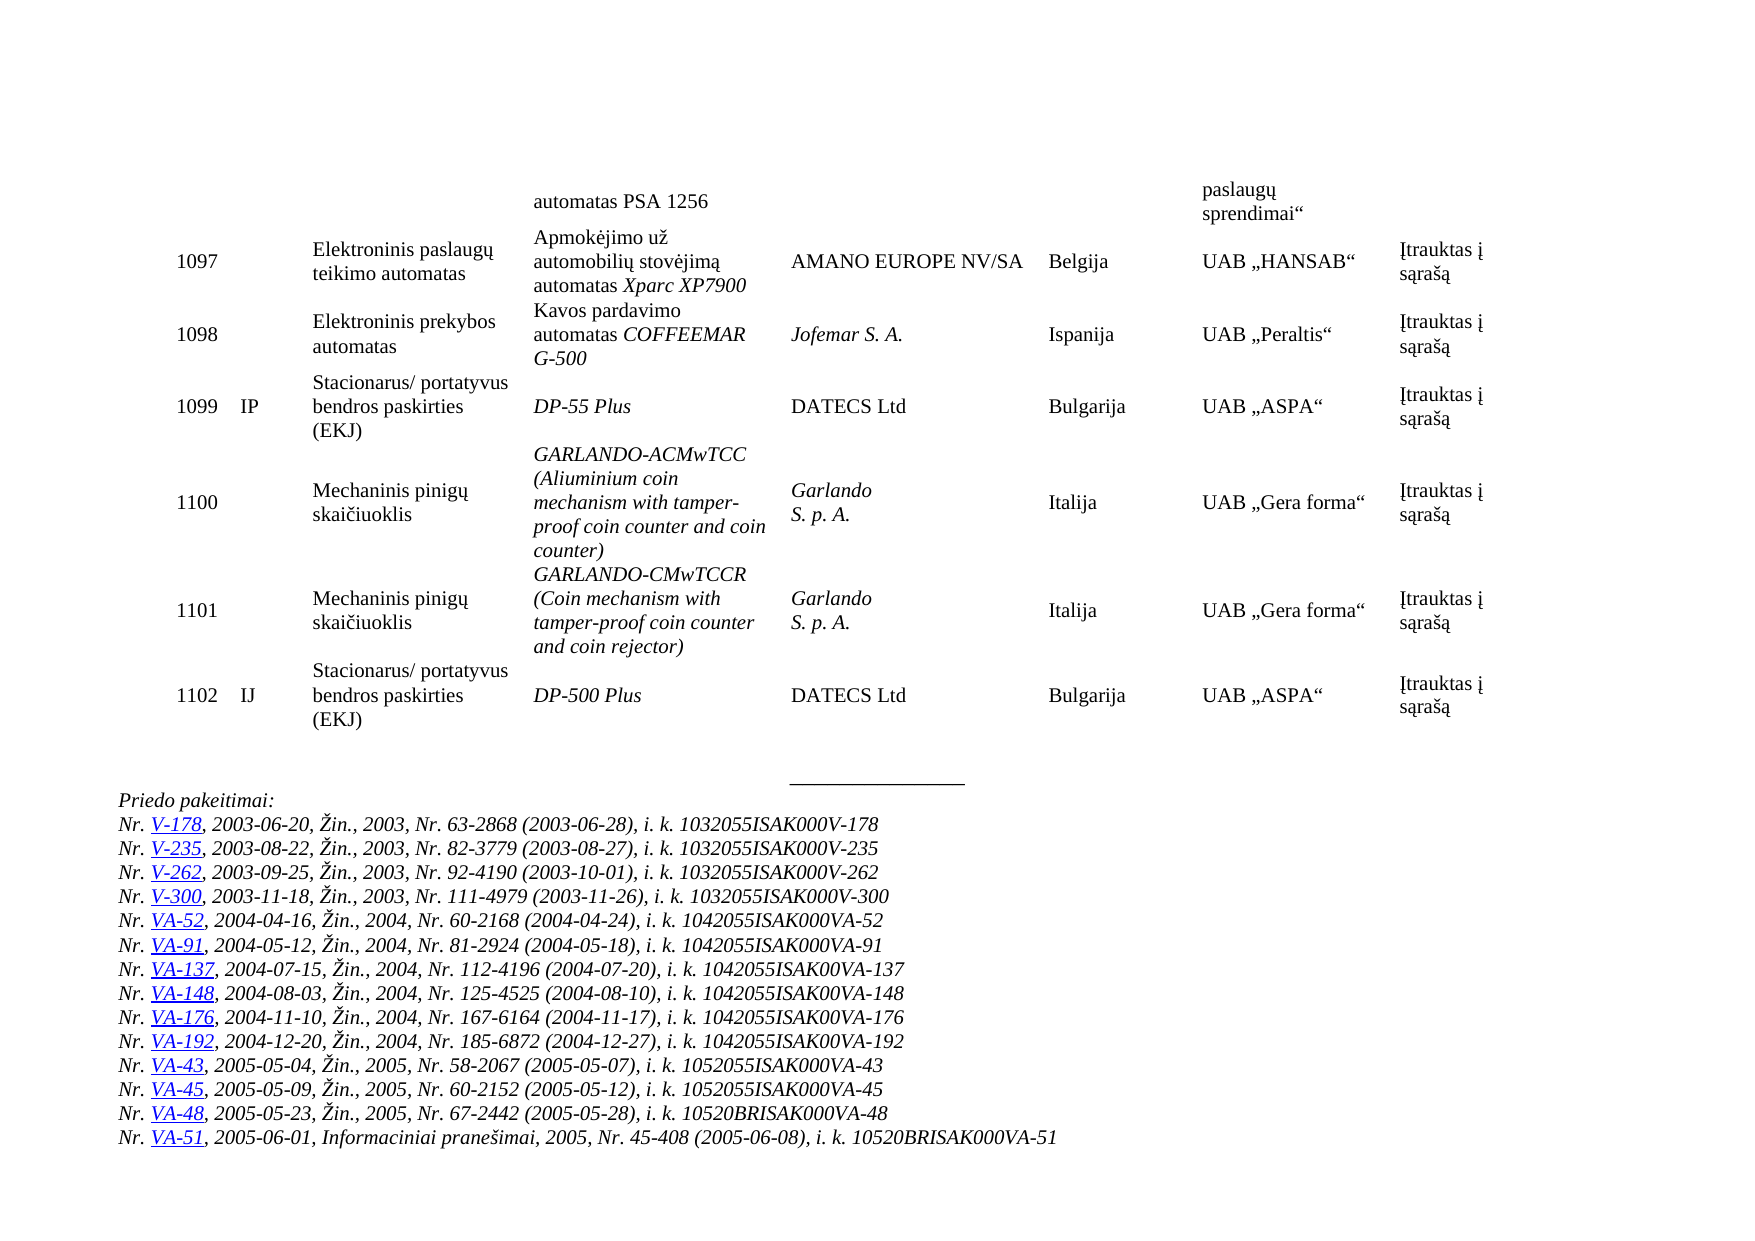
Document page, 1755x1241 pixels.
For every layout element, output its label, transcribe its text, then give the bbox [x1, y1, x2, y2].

table_cell UAB „Peraltis“ [1191, 298, 1388, 370]
table_cell Jofemar S. A. [780, 298, 1037, 370]
text Nr. VA-52, 2004-04-16, Žin., 2004, Nr. 60-2168 (2004-04-24), i. k. 1042055ISAK000VA-52 [118, 908, 1636, 932]
table_cell UAB „Gera forma“ [1191, 442, 1388, 562]
table_cell Garlando S. p. A. [780, 562, 1037, 658]
text Nr. V-178, 2003-06-20, Žin., 2003, Nr. 63-2868 (2003-06-28), i. k. 1032055ISAK000V-178 [118, 812, 1636, 836]
text Nr. VA-137, 2004-07-15, Žin., 2004, Nr. 112-4196 (2004-07-20), i. k. 1042055ISAK00VA-137 [118, 957, 1636, 981]
text Nr. VA-45, 2005-05-09, Žin., 2005, Nr. 60-2152 (2005-05-12), i. k. 1052055ISAK000VA-45 [118, 1077, 1636, 1101]
table_cell 1102 [100, 659, 229, 731]
table_cell Įtrauktas į sąrašą [1388, 298, 1536, 370]
table_cell Garlando S. p. A. [780, 442, 1037, 562]
table_cell [229, 562, 301, 658]
table_cell [301, 177, 522, 225]
text Nr. V-262, 2003-09-25, Žin., 2003, Nr. 92-4190 (2003-10-01), i. k. 1032055ISAK000V-262 [118, 860, 1636, 884]
table_cell Italija [1037, 442, 1191, 562]
table_cell GARLANDO-ACMwTCC (Aliuminium coin mechanism with tamper-proof coin counter and coin counter) [522, 442, 779, 562]
table_cell Įtrauktas į sąrašą [1388, 442, 1536, 562]
table_cell 1099 [100, 370, 229, 442]
table_cell [1388, 177, 1536, 225]
table_cell Bulgarija [1037, 370, 1191, 442]
table_cell 1101 [100, 562, 229, 658]
table_cell 1097 [100, 225, 229, 297]
table_cell UAB „ASPA“ [1191, 659, 1388, 731]
table_cell Apmokėjimo už automobilių stovėjimą automatas Xparc XP7900 [522, 225, 779, 297]
table_cell IJ [229, 659, 301, 731]
table_cell Įtrauktas į sąrašą [1388, 659, 1536, 731]
table_cell Įtrauktas į sąrašą [1388, 225, 1536, 297]
table_cell Mechaninis pinigų skaičiuoklis [301, 562, 522, 658]
text Nr. VA-91, 2004-05-12, Žin., 2004, Nr. 81-2924 (2004-05-18), i. k. 1042055ISAK000VA-91 [118, 932, 1636, 957]
text ______________ [118, 759, 1636, 788]
table_cell UAB „ASPA“ [1191, 370, 1388, 442]
text Nr. V-300, 2003-11-18, Žin., 2003, Nr. 111-4979 (2003-11-26), i. k. 1032055ISAK000V-300 [118, 884, 1636, 908]
table_cell paslaugų sprendimai“ [1191, 177, 1388, 225]
table_cell UAB „Gera forma“ [1191, 562, 1388, 658]
table_cell UAB „HANSAB“ [1191, 225, 1388, 297]
text Nr. VA-48, 2005-05-23, Žin., 2005, Nr. 67-2442 (2005-05-28), i. k. 10520BRISAK000VA-48 [118, 1101, 1636, 1125]
text Nr. VA-192, 2004-12-20, Žin., 2004, Nr. 185-6872 (2004-12-27), i. k. 1042055ISAK00VA-192 [118, 1029, 1636, 1053]
table_cell Kavos pardavimo automatas COFFEEMAR G-500 [522, 298, 779, 370]
table_cell Stacionarus/ portatyvus bendros paskirties (EKJ) [301, 370, 522, 442]
table_cell IP [229, 370, 301, 442]
table_cell 1098 [100, 298, 229, 370]
table_cell automatas PSA 1256 [522, 177, 779, 225]
table_cell DP-500 Plus [522, 659, 779, 731]
table_cell [100, 177, 229, 225]
table_cell Mechaninis pinigų skaičiuoklis [301, 442, 522, 562]
table_cell [229, 225, 301, 297]
table_cell DATECS Ltd [780, 659, 1037, 731]
table_cell DATECS Ltd [780, 370, 1037, 442]
table_cell Ispanija [1037, 298, 1191, 370]
table_cell Bulgarija [1037, 659, 1191, 731]
table_cell [229, 442, 301, 562]
text Priedo pakeitimai: [118, 788, 1636, 812]
table_cell Įtrauktas į sąrašą [1388, 370, 1536, 442]
table_cell [1037, 177, 1191, 225]
table_cell [780, 177, 1037, 225]
table_cell Stacionarus/ portatyvus bendros paskirties (EKJ) [301, 659, 522, 731]
text Nr. VA-43, 2005-05-04, Žin., 2005, Nr. 58-2067 (2005-05-07), i. k. 1052055ISAK000VA-43 [118, 1053, 1636, 1077]
table_cell [229, 177, 301, 225]
table_cell Italija [1037, 562, 1191, 658]
text Nr. VA-51, 2005-06-01, Informaciniai pranešimai, 2005, Nr. 45-408 (2005-06-08), i. k. 10520BRISAK000VA-51 [118, 1125, 1636, 1149]
table_cell AMANO EUROPE NV/SA [780, 225, 1037, 297]
table_cell [229, 298, 301, 370]
text Nr. V-235, 2003-08-22, Žin., 2003, Nr. 82-3779 (2003-08-27), i. k. 1032055ISAK000V-235 [118, 836, 1636, 860]
table_cell Elektroninis paslaugų teikimo automatas [301, 225, 522, 297]
table_cell Elektroninis prekybos automatas [301, 298, 522, 370]
text Nr. VA-148, 2004-08-03, Žin., 2004, Nr. 125-4525 (2004-08-10), i. k. 1042055ISAK00VA-148 [118, 981, 1636, 1005]
table_cell 1100 [100, 442, 229, 562]
table_cell GARLANDO-CMwTCCR (Coin mechanism with tamper-proof coin counter and coin rejector) [522, 562, 779, 658]
text Nr. VA-176, 2004-11-10, Žin., 2004, Nr. 167-6164 (2004-11-17), i. k. 1042055ISAK00VA-176 [118, 1005, 1636, 1029]
table_cell Įtrauktas į sąrašą [1388, 562, 1536, 658]
table_cell DP-55 Plus [522, 370, 779, 442]
table_cell Belgija [1037, 225, 1191, 297]
